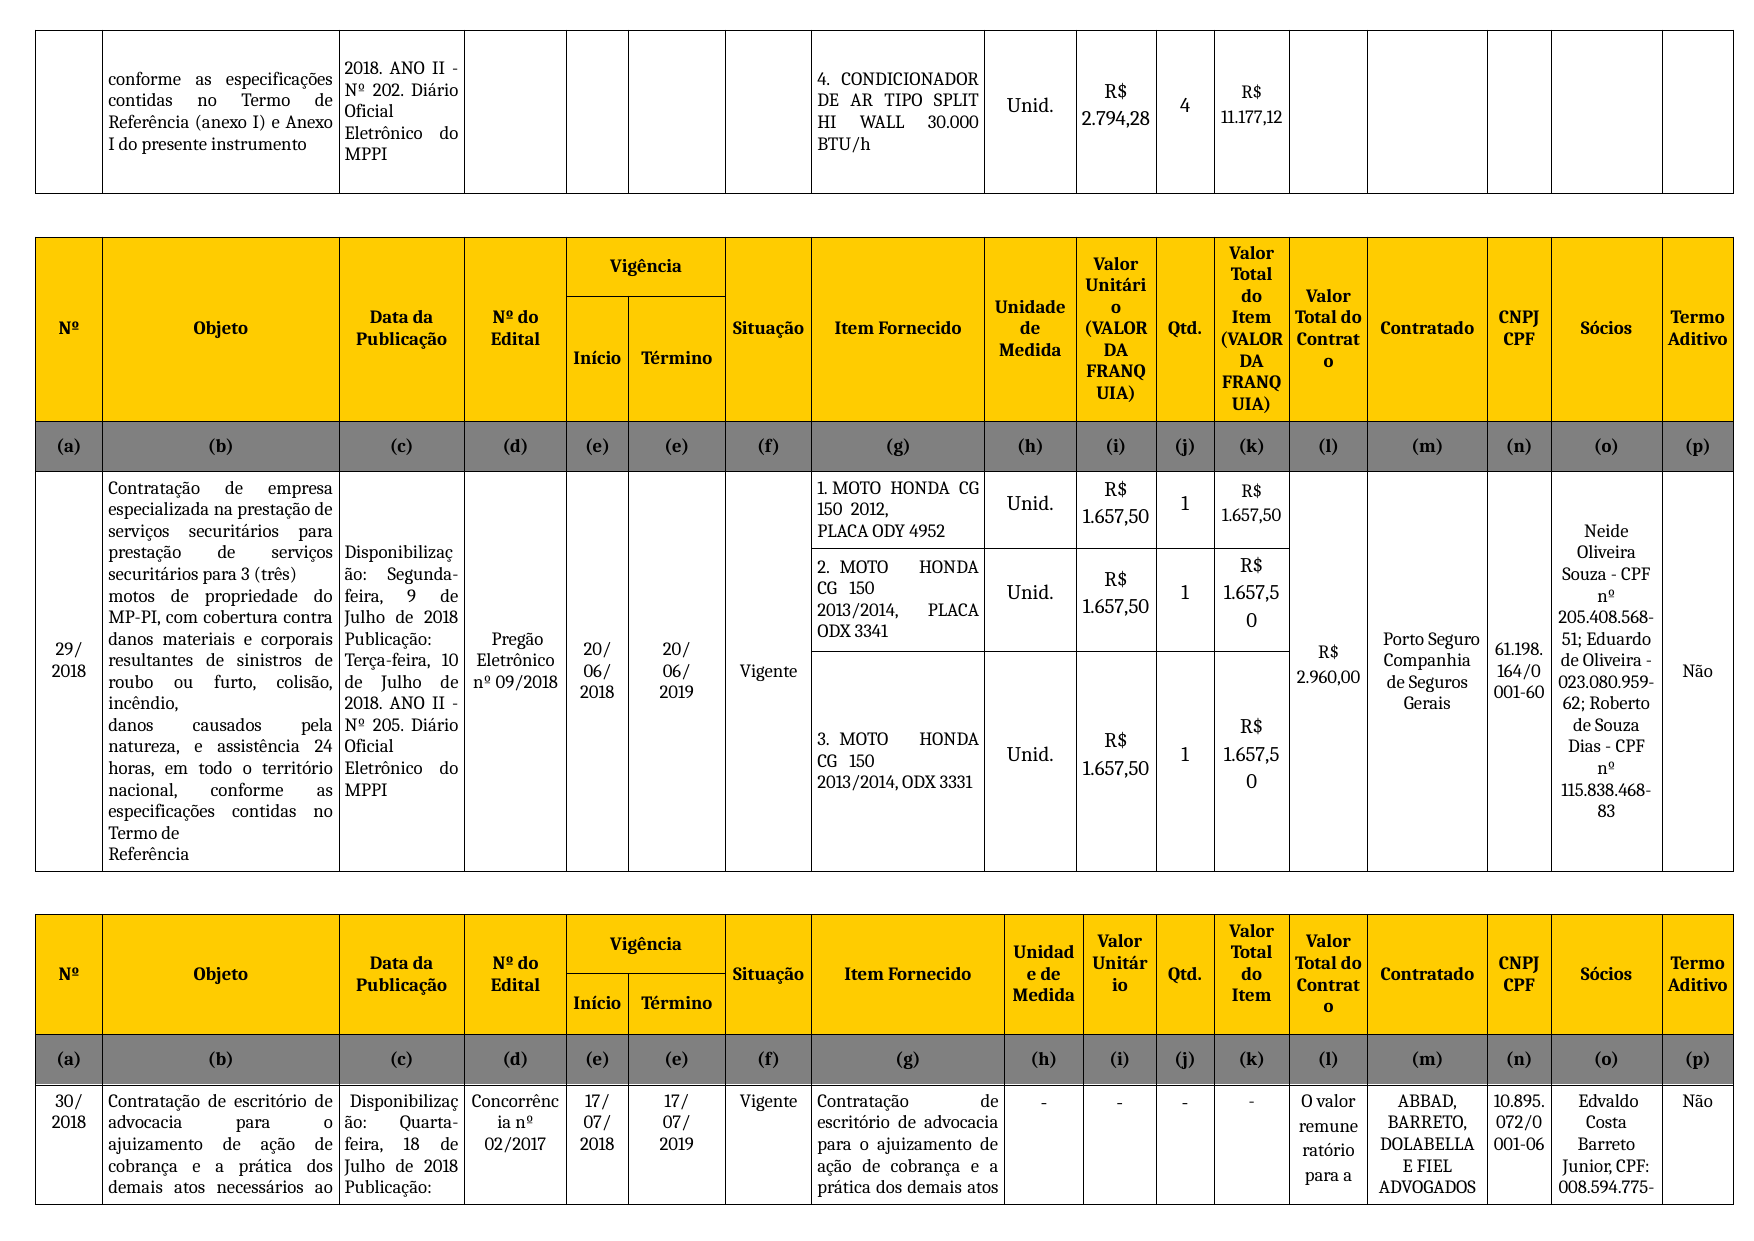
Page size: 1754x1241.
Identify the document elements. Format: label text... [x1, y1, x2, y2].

table_cell [726, 31, 811, 193]
table_header Data da Publicação [340, 915, 464, 1034]
table_cell (j) [1157, 422, 1214, 471]
table_cell (e) [629, 422, 725, 471]
table_cell Porto Seguro Companhia de Seguros Gerais [1368, 472, 1487, 871]
table_header Termo Aditivo [1663, 915, 1733, 1034]
table_cell 1. MOTO HONDA CG 150 2012, PLACA ODY 4952 [812, 472, 984, 548]
table_header Objeto [103, 915, 339, 1034]
table_cell 1 [1157, 549, 1214, 651]
table_header Sócios [1552, 238, 1662, 421]
table_cell R$ 1.657,50 [1077, 652, 1156, 871]
table_cell (h) [985, 422, 1076, 471]
table_cell - [1157, 1086, 1214, 1204]
table_cell (b) [103, 1035, 339, 1084]
table_cell 29/ 2018 [36, 472, 102, 871]
table_cell (p) [1663, 422, 1733, 471]
table_header Unidade de Medida [1005, 915, 1083, 1034]
table_cell [36, 31, 102, 193]
table_cell Não [1663, 1086, 1733, 1204]
table_cell [1488, 31, 1551, 193]
table_cell (n) [1488, 1035, 1551, 1084]
table_header Situação [726, 915, 811, 1034]
table_cell (a) [36, 422, 102, 471]
table_header Nº do Edital [465, 915, 566, 1034]
table_cell (m) [1368, 1035, 1487, 1084]
table_cell 61.198.164/0001-60 [1488, 472, 1551, 871]
table_cell Unid. [985, 652, 1076, 871]
table_cell (i) [1084, 1035, 1156, 1084]
table_cell Término [629, 974, 725, 1034]
table_header Qtd. [1157, 238, 1214, 421]
table_cell R$ 1.657,50 [1077, 549, 1156, 651]
table_header Data da Publicação [340, 238, 464, 421]
table_header Qtd. [1157, 915, 1214, 1034]
table_cell Vigente [726, 472, 811, 871]
table_header Termo Aditivo [1663, 238, 1733, 421]
table_cell R$ 2.794,28 [1077, 31, 1156, 193]
table_cell 20/ 06/ 2019 [629, 472, 725, 871]
table_cell Unid. [985, 549, 1076, 651]
table_header Valor Unitário (VALOR DA FRANQUIA) [1077, 238, 1156, 421]
table_cell R$ 2.960,00 [1290, 472, 1367, 871]
table_cell (e) [629, 1035, 725, 1084]
table_header Valor Total do Contrato [1290, 238, 1367, 421]
table_cell - [1084, 1086, 1156, 1204]
table_cell [1368, 31, 1487, 193]
table_cell [629, 31, 725, 193]
table_header Contratado [1368, 238, 1487, 421]
table_cell Vigente [726, 1086, 811, 1204]
table_header Valor Total do Contrato [1290, 915, 1367, 1034]
table_cell [1663, 31, 1733, 193]
table_cell (h) [1005, 1035, 1083, 1084]
table_cell (o) [1552, 1035, 1662, 1084]
table_cell R$ 1.657,50 [1215, 652, 1289, 871]
table_cell (m) [1368, 422, 1487, 471]
table_header Nº do Edital [465, 238, 566, 421]
table_cell (b) [103, 422, 339, 471]
table_header CNPJ CPF [1488, 238, 1551, 421]
table_cell (c) [340, 1035, 464, 1084]
table_header Nº [36, 915, 102, 1034]
table_cell R$ 1.657,50 [1077, 472, 1156, 548]
table_cell [465, 31, 566, 193]
table_header Sócios [1552, 915, 1662, 1034]
table_cell (n) [1488, 422, 1551, 471]
table_cell 1 [1157, 652, 1214, 871]
table_cell (f) [726, 1035, 811, 1084]
table_header Vigência [567, 915, 725, 973]
table_cell Pregão Eletrônico nº 09/2018 [465, 472, 566, 871]
table_cell Término [629, 297, 725, 421]
table_cell 20/ 06/ 2018 [567, 472, 628, 871]
table_cell Contratação de empresa especializada na prestação de serviços securitários para prestação de serviços securitários para 3 (três) motos de propriedade do MP-PI, com cobertura contra danos materiais e corporais resultantes de sinistros de roubo ou furto, colisão, incêndio, danos causados pela natureza, e assistência 24 horas, em todo o território nacional, conforme as especificações contidas no Termo de Referência [103, 472, 339, 871]
table_cell 3. MOTO HONDA CG 150 2013/2014, ODX 3331 [812, 652, 984, 871]
table_cell (k) [1215, 422, 1289, 471]
table_cell (a) [36, 1035, 102, 1084]
table_cell (e) [567, 1035, 628, 1084]
table_header Nº [36, 238, 102, 421]
table_header Objeto [103, 238, 339, 421]
table_header Situação [726, 238, 811, 421]
table_cell Início [567, 297, 628, 421]
table_cell (e) [567, 422, 628, 471]
table_cell (o) [1552, 422, 1662, 471]
table_cell 2018. ANO II - Nº 202. Diário Oficial Eletrônico do MPPI [340, 31, 464, 193]
table_cell (l) [1290, 422, 1367, 471]
table_cell 17/ 07/ 2018 [567, 1086, 628, 1204]
table_header Valor Total do Item (VALOR DA FRANQUIA) [1215, 238, 1289, 421]
table_cell Contratação de escritório de advocacia para o ajuizamento de ação de cobrança e a prática dos demais atos necessários ao [103, 1086, 339, 1204]
table_cell Contratação de escritório de advocacia para o ajuizamento de ação de cobrança e a prática dos demais atos [812, 1086, 1004, 1204]
table_cell (p) [1663, 1035, 1733, 1084]
table_cell Início [567, 974, 628, 1034]
table_cell (k) [1215, 1035, 1289, 1084]
table_cell O valor remuneratório para a [1290, 1086, 1367, 1204]
table_cell 4 [1157, 31, 1214, 193]
table_cell conforme as especificações contidas no Termo de Referência (anexo I) e Anexo I do presente instrumento [103, 31, 339, 193]
table_cell 17/ 07/ 2019 [629, 1086, 725, 1204]
table_header Item Fornecido [812, 238, 984, 421]
table_header Item Fornecido [812, 915, 1004, 1034]
table_header CNPJ CPF [1488, 915, 1551, 1034]
table_cell (g) [812, 422, 984, 471]
table_cell ABBAD, BARRETO, DOLABELLA E FIEL ADVOGADOS [1368, 1086, 1487, 1204]
table_cell Disponibilização: Segunda-feira, 9 de Julho de 2018 Publicação: Terça-feira, 10 de Julho de 2018. ANO II - Nº 205. Diário Oficial Eletrônico do MPPI [340, 472, 464, 871]
table_cell [1552, 31, 1662, 193]
table_cell (c) [340, 422, 464, 471]
table_cell Concorrência nº 02/2017 [465, 1086, 566, 1204]
table_cell Unid. [985, 31, 1076, 193]
table_cell (i) [1077, 422, 1156, 471]
table_cell - [1005, 1086, 1083, 1204]
table_header Vigência [567, 238, 725, 296]
table_cell 4. CONDICIONADOR DE AR TIPO SPLIT HI WALL 30.000 BTU/h [812, 31, 984, 193]
table_cell 1 [1157, 472, 1214, 548]
table_cell Neide Oliveira Souza - CPF nº 205.408.568-51; Eduardo de Oliveira - 023.080.959-62; Roberto de Souza Dias - CPF nº 115.838.468-83 [1552, 472, 1662, 871]
table_cell (j) [1157, 1035, 1214, 1084]
table_cell 30/ 2018 [36, 1086, 102, 1204]
table_cell Unid. [985, 472, 1076, 548]
table_cell - [1215, 1086, 1289, 1204]
table_cell 10.895.072/0001-06 [1488, 1086, 1551, 1204]
table_cell (g) [812, 1035, 1004, 1084]
table_header Unidade de Medida [985, 238, 1076, 421]
table_cell (d) [465, 422, 566, 471]
table_cell 2. MOTO HONDA CG 150 2013/2014, PLACA ODX 3341 [812, 549, 984, 651]
table_header Valor Unitário [1084, 915, 1156, 1034]
table_header Contratado [1368, 915, 1487, 1034]
table_cell Disponibilização: Quarta-feira, 18 de Julho de 2018 Publicação: [340, 1086, 464, 1204]
table_cell Edvaldo Costa Barreto Junior, CPF: 008.594.775- [1552, 1086, 1662, 1204]
table_cell [1290, 31, 1367, 193]
table_cell R$ 11.177,12 [1215, 31, 1289, 193]
table_cell (l) [1290, 1035, 1367, 1084]
table_cell R$ 1.657,50 [1215, 549, 1289, 651]
table_cell R$ 1.657,50 [1215, 472, 1289, 548]
table_cell (d) [465, 1035, 566, 1084]
table_cell [567, 31, 628, 193]
table_cell Não [1663, 472, 1733, 871]
table_header Valor Total do Item [1215, 915, 1289, 1034]
table_cell (f) [726, 422, 811, 471]
